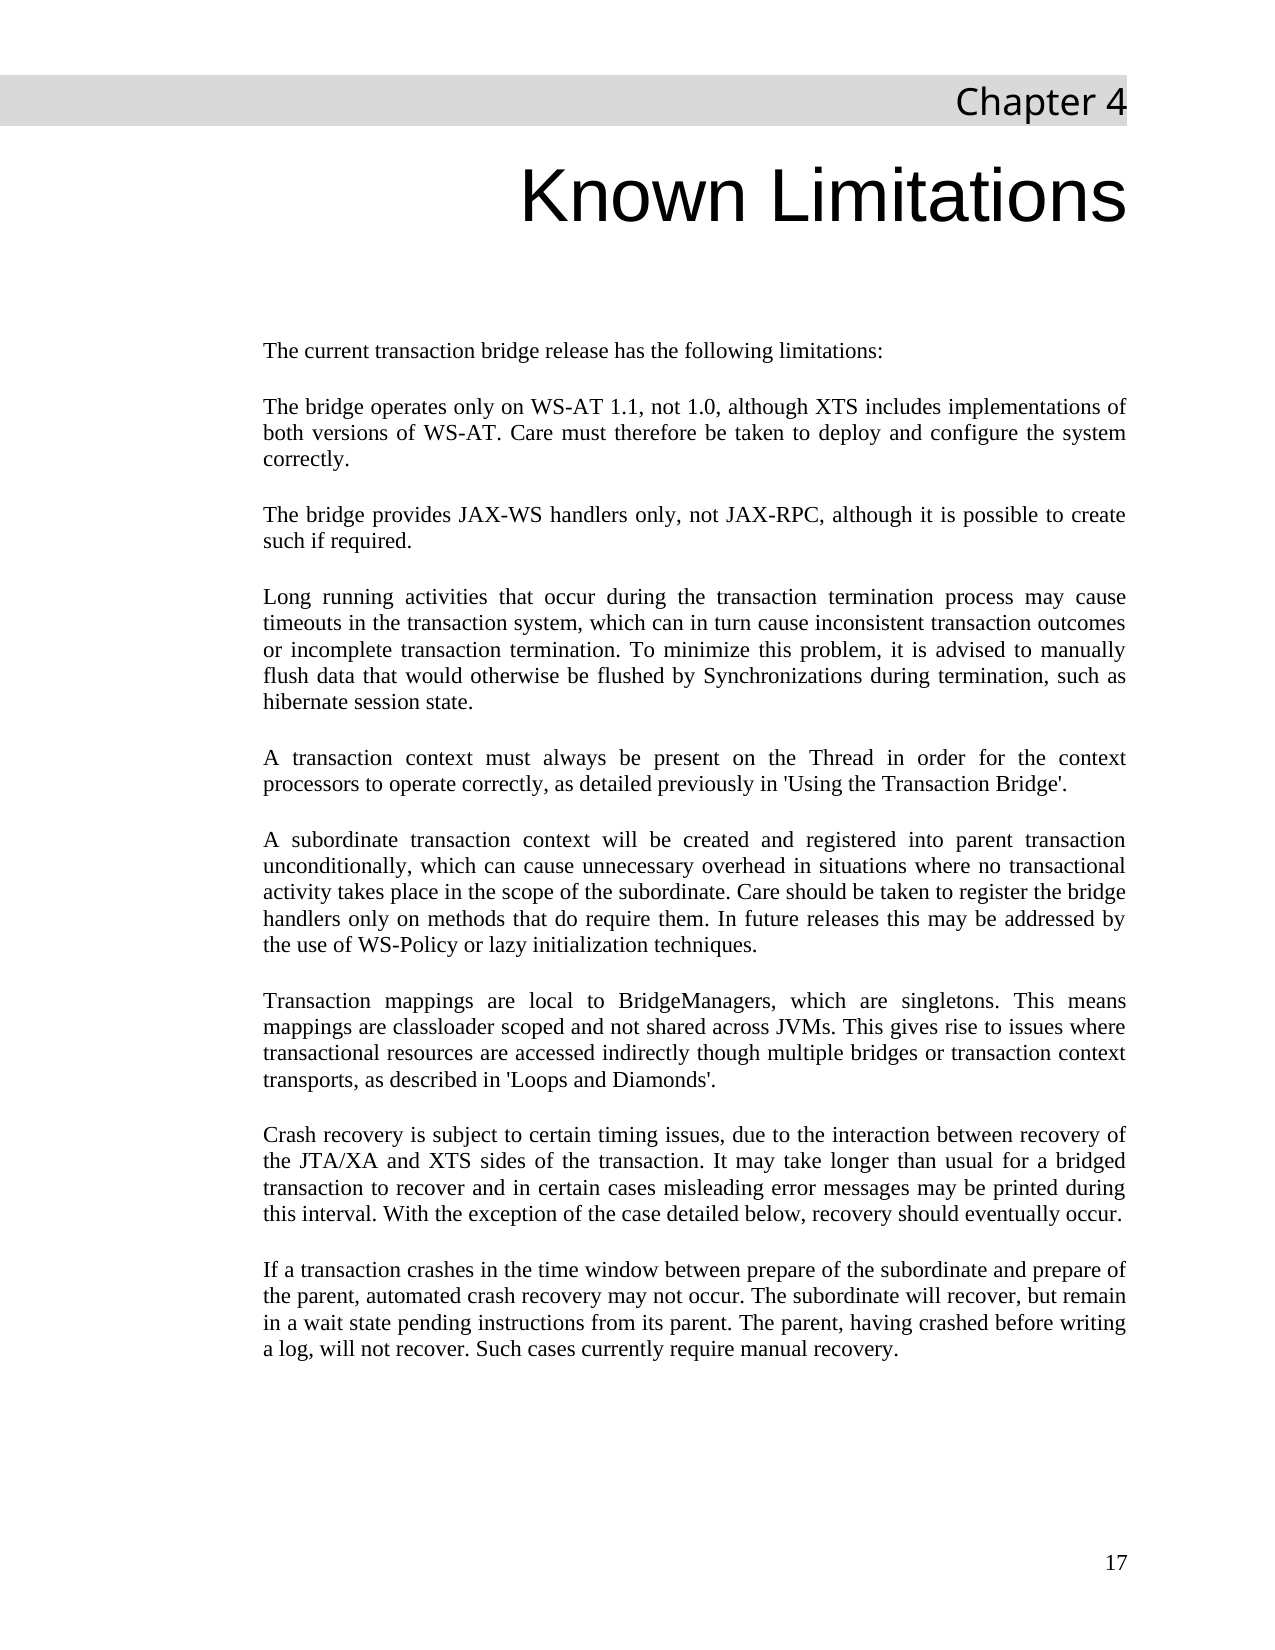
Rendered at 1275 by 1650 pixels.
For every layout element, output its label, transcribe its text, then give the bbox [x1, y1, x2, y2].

text The current transaction bridge release has the following limitations: [263, 337, 1127, 364]
text The bridge provides JAX-WS handlers only, not JAX-RPC, although it is possible to create such if required. [263, 501, 1127, 554]
title Known Limitations [263, 151, 1127, 237]
text If a transaction crashes in the time window between prepare of the subordinate and prepare of the parent, automated crash recovery may not occur. The subordinate will recover, but remain in a wait state pending instructions from its parent. The parent, having crashed before writing a log, will not recover. Such cases currently require manual recovery. [263, 1256, 1127, 1361]
text Transaction mappings are local to BridgeManagers, which are singletons. This means mappings are classloader scoped and not shared across JVMs. This gives rise to issues where transactional resources are accessed indirectly though multiple bridges or transaction context transports, as described in 'Loops and Diamonds'. [263, 987, 1127, 1092]
text Long running activities that occur during the transaction termination process may cause timeouts in the transaction system, which can in turn cause inconsistent transaction outcomes or incomplete transaction termination. To minimize this problem, it is advised to manually flush data that would otherwise be flushed by Synchronizations during termination, such as hibernate session state. [263, 583, 1127, 715]
text A transaction context must always be present on the Thread in order for the context processors to operate correctly, as detailed previously in 'Using the Transaction Bridge'. [263, 744, 1127, 797]
text The bridge operates only on WS-AT 1.1, not 1.0, although XTS includes implementations of both versions of WS-AT. Care must therefore be taken to deploy and configure the system correctly. [263, 393, 1127, 472]
text Crash recovery is subject to certain timing issues, due to the interaction between recovery of the JTA/XA and XTS sides of the transaction. It may take longer than usual for a bridged transaction to recover and in certain cases misleading error messages may be printed during this interval. With the exception of the case detailed below, recovery should eventually occur. [263, 1121, 1127, 1227]
list Chapter 4 [0, 75, 1127, 126]
text A subordinate transaction context will be created and registered into parent transaction unconditionally, which can cause unnecessary overhead in situations where no transactional activity takes place in the scope of the subordinate. Care should be taken to register the bridge handlers only on methods that do require them. In future releases this may be addressed by the use of WS-Policy or lazy initialization techniques. [263, 826, 1127, 957]
